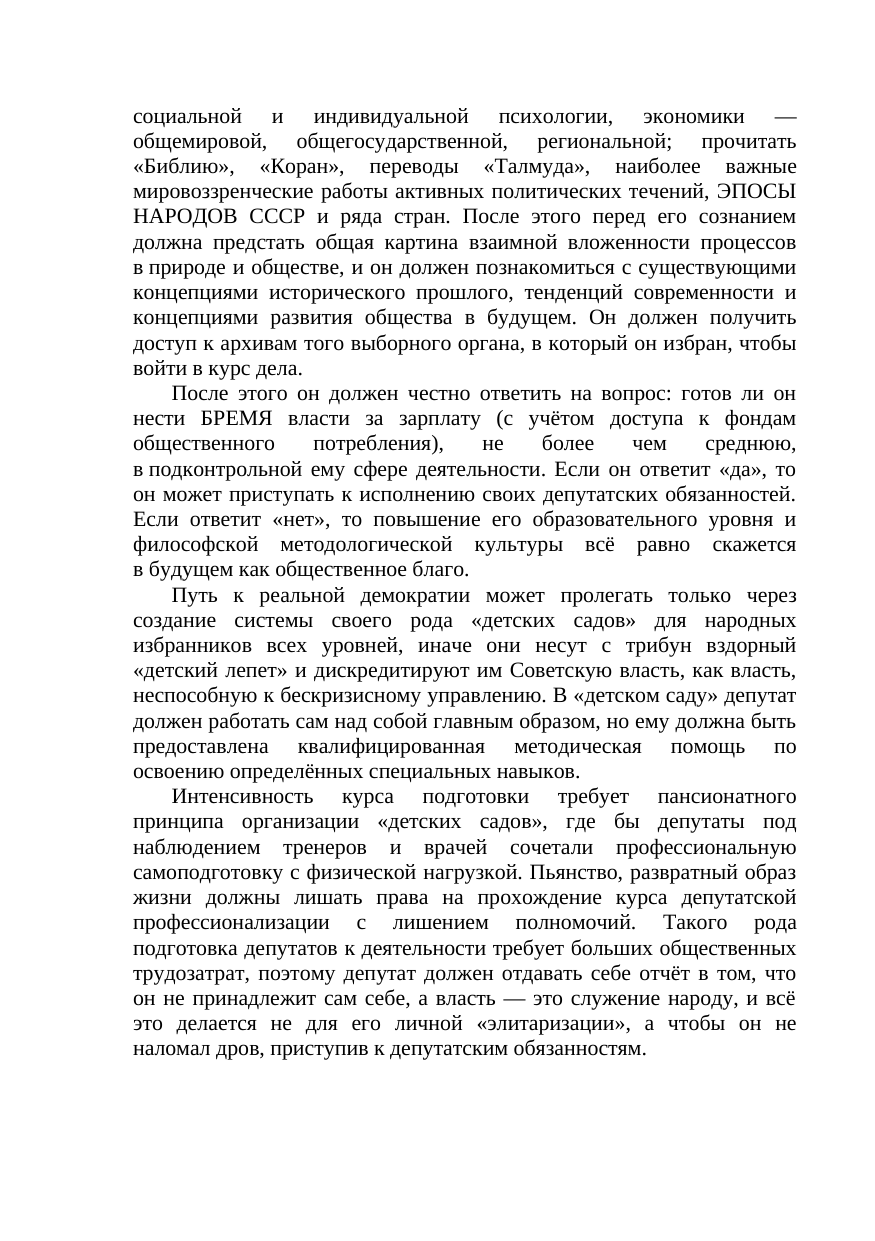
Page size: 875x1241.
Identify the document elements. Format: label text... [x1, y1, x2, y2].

text Интенсивность курса подготовки требует пансионатного принципа организации «детских садов», где бы депутаты под наблюдением тренеров и врачей сочетали профессиональную самоподготовку с физической нагрузкой. Пьянство, развратный образ жизни должны лишать права на прохождение курса депутатской профессионализации с лишением полномочий. Такого рода подготовка депутатов к деятельности требует больших общественных трудозатрат, поэтому депутат должен отдавать себе отчёт в том, что он не принадлежит сам себе, а власть — это служение народу, и всё это делается не для его личной «элитаризации», а чтобы он не наломал дров, приступив к депутатским обязанностям. [133, 783, 797, 1061]
text После этого он должен честно ответить на вопрос: готов ли он нести БРЕМЯ власти за зарплату (с учётом доступа к фондам общественного потребления), не более чем среднюю, в подконтрольной ему сфере деятельности. Если он ответит «да», то он может приступать к исполнению своих депутатских обязанностей. Если ответит «нет», то повышение его образовательного уровня и философской методологической культуры всё равно скажется в будущем как общественное благо. [133, 380, 797, 582]
text Путь к реальной демократии может пролегать только через создание системы своего рода «детских садов» для народных избранников всех уровней, иначе они несут с трибун вздорный «детский лепет» и дискредитируют им Советскую власть, как власть, неспособную к бескризисному управлению. В «детском саду» депутат должен работать сам над собой главным образом, но ему должна быть предоставлена квалифицированная методическая помощь по освоению определённых специальных навыков. [133, 582, 797, 783]
text социальной и индивидуальной психологии, экономики — общемировой, общегосударственной, региональной; прочитать «Библию», «Коран», переводы «Талмуда», наиболее важные мировоззренческие работы активных политических течений, ЭПОСЫ НАРОДОВ СССР и ряда стран. После этого перед его сознанием должна предстать общая картина взаимной вложенности процессов в природе и обществе, и он должен познакомиться с существующими концепциями исторического прошлого, тенденций современности и концепциями развития общества в будущем. Он должен получить доступ к архивам того выборного органа, в который он избран, чтобы войти в курс дела. [133, 103, 797, 380]
